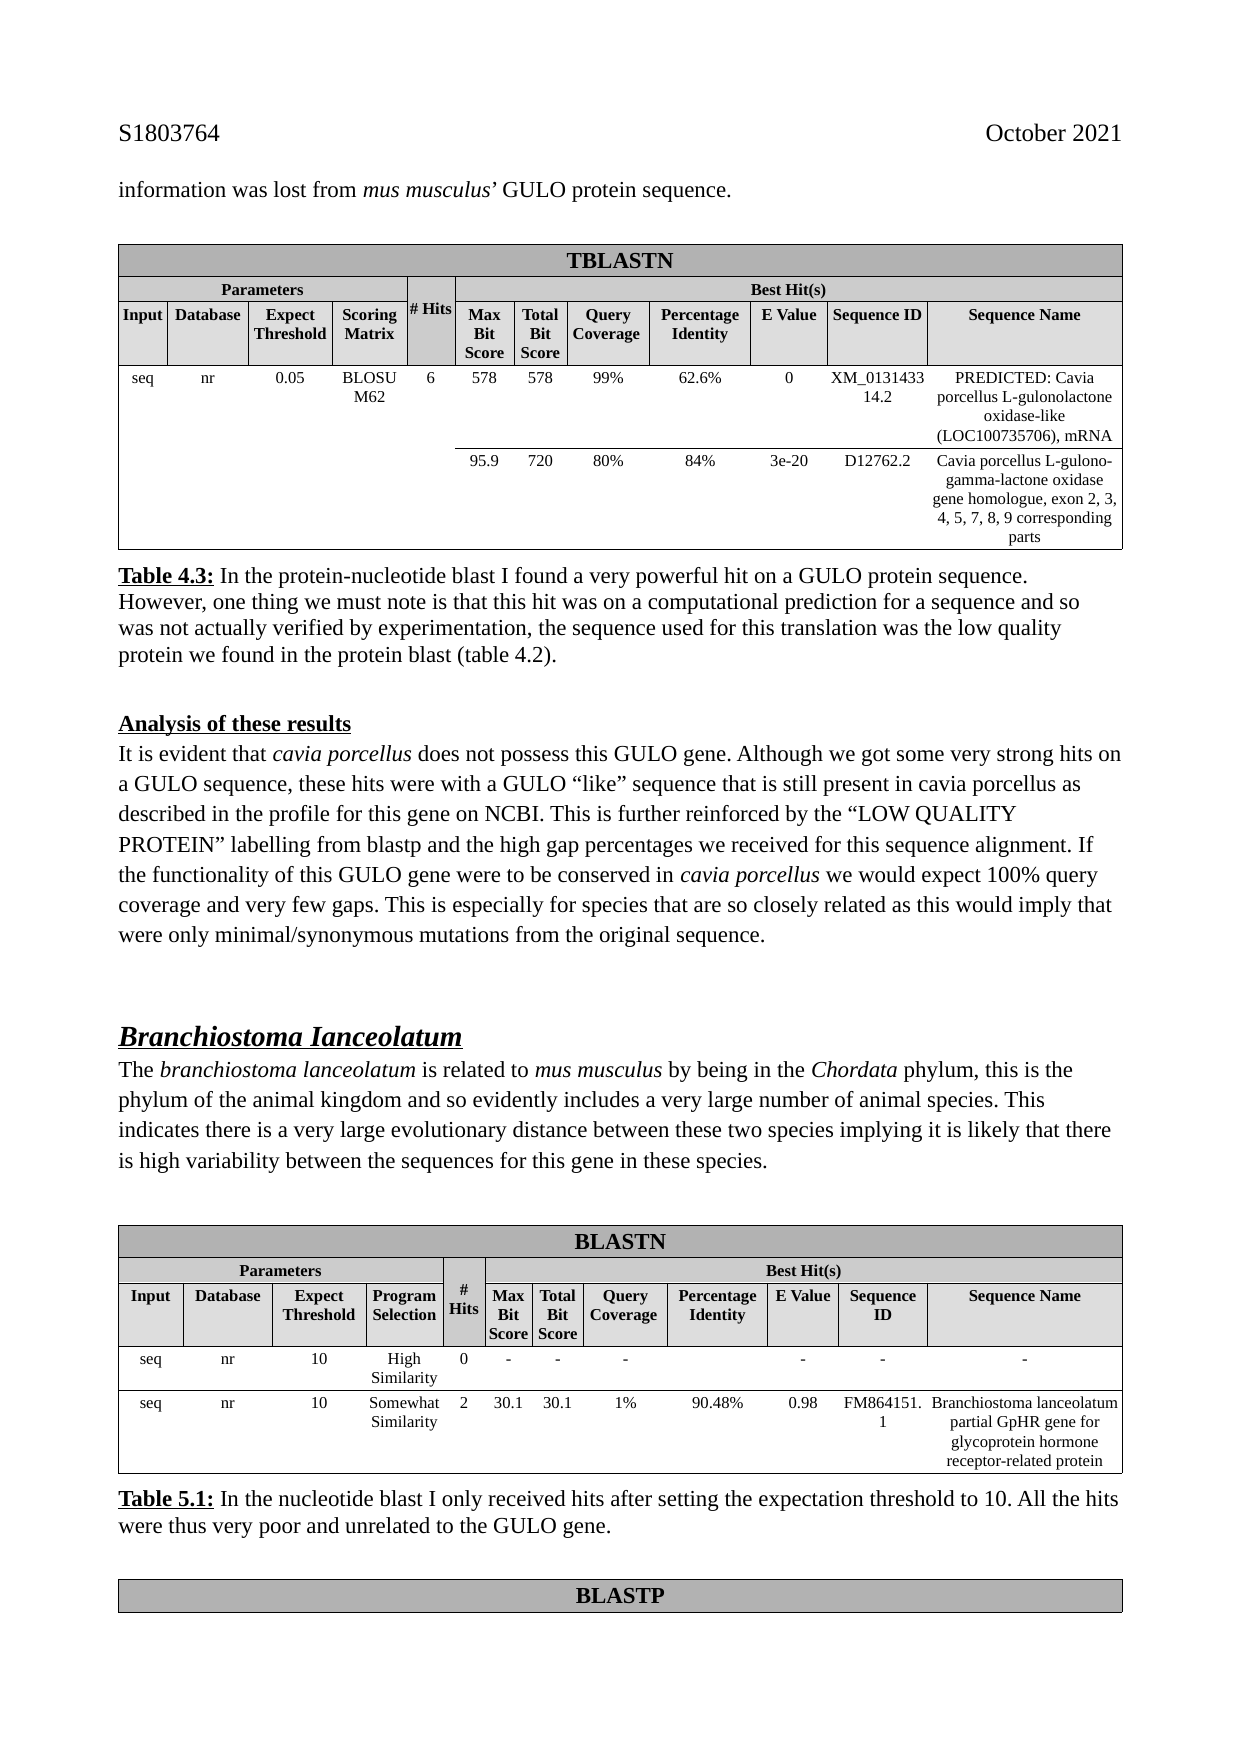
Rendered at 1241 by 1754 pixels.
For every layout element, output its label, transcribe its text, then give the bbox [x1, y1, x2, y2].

table_cell Sequence Name [928, 302, 1122, 365]
table_cell Query Coverage [584, 1284, 667, 1346]
table_cell - [927, 1347, 1122, 1390]
table_cell 1% [583, 1391, 667, 1473]
table_cell Cavia porcellus L-gulono-gamma-lactone oxidase gene homologue, exon 2, 3, 4, 5, 7, 8, 9 corresponding parts [927, 449, 1122, 549]
table_cell - [583, 1347, 667, 1390]
table_cell Percentage Identity [650, 302, 750, 365]
table_cell 95.9 [455, 449, 514, 549]
table_cell 0 [443, 1347, 485, 1390]
table_cell High Similarity [366, 1347, 443, 1390]
table_cell Database [184, 1284, 272, 1346]
table_cell Sequence Name [928, 1284, 1122, 1346]
table_cell 30.1 [532, 1391, 583, 1473]
table_cell Scoring Matrix [333, 302, 407, 365]
table_cell 0.98 [767, 1391, 838, 1473]
table_header BLASTP [119, 1580, 1122, 1612]
table_cell Database [168, 302, 248, 365]
table_cell # Hits [408, 277, 455, 365]
table_cell 578 [455, 366, 514, 447]
table_cell 90.48% [668, 1391, 767, 1473]
table_cell 3e-20 [750, 449, 827, 549]
table_cell E Value [768, 1284, 838, 1346]
table_cell Best Hit(s) [486, 1258, 1122, 1282]
table_cell - [767, 1347, 838, 1390]
table_cell Branchiostoma lanceolatum partial GpHR gene for glycoprotein hormone receptor-related protein [927, 1391, 1122, 1473]
table_header BLASTN [119, 1226, 1122, 1257]
table_cell D12762.2 [828, 449, 927, 549]
table_cell Input [119, 1284, 183, 1346]
table_cell Program Selection [367, 1284, 443, 1346]
table_cell nr [167, 366, 248, 549]
table_cell [668, 1347, 767, 1390]
table_cell - [838, 1347, 927, 1390]
table_cell Total Bit Score [515, 302, 567, 365]
table_cell Parameters [119, 277, 407, 301]
table_header TBLASTN [119, 245, 1122, 276]
table_cell 99% [567, 366, 649, 447]
table_cell Percentage Identity [668, 1284, 767, 1346]
table_cell # Hits [444, 1258, 485, 1346]
table_cell 10 [272, 1347, 366, 1390]
table_cell 0 [750, 366, 827, 447]
table_cell XM_013143314.2 [828, 366, 927, 447]
table_cell Sequence ID [839, 1284, 927, 1346]
table_cell Max Bit Score [456, 302, 514, 365]
table_cell Expect Threshold [273, 1284, 366, 1346]
table_cell Total Bit Score [533, 1284, 583, 1346]
table_cell Max Bit Score [486, 1284, 532, 1346]
table_cell 80% [567, 449, 649, 549]
table_cell Input [119, 302, 167, 365]
table_cell 0.05 [248, 366, 332, 549]
table_cell BLOSUM62 [332, 366, 407, 549]
table_cell nr [183, 1347, 272, 1390]
table_cell Somewhat Similarity [366, 1391, 443, 1473]
text Table 4.3: In the protein-nucleotide blast I found a very powerful hit on a GULO protein sequence. However, one thing we must note is that this hit was on a computational prediction for a sequence and so was not actually verified by experimentation, the sequence used for this translation was the low quality protein we found in the protein blast (table 4.2). [118, 562, 1122, 667]
table_cell 30.1 [485, 1391, 532, 1473]
table_cell Parameters [119, 1258, 443, 1282]
table_cell 578 [514, 366, 567, 447]
table_cell 2 [443, 1391, 485, 1473]
table_cell - [485, 1347, 532, 1390]
table_cell PREDICTED: Cavia porcellus L-gulonolactone oxidase-like (LOC100735706), mRNA [927, 366, 1122, 447]
table_cell Expect Threshold [249, 302, 332, 365]
table_cell Sequence ID [828, 302, 927, 365]
table_cell seq [119, 1347, 183, 1390]
table_cell - [532, 1347, 583, 1390]
text Analysis of these results It is evident that cavia porcellus does not possess this GULO gene. Although we got some very strong hits on a GULO sequence, these hits were with a GULO “like” sequence that is still present in cavia porcellus as described in the profile for this gene on NCBI. This is further reinforced by the “LOW QUALITY PROTEIN” labelling from blastp and the high gap percentages we received for this sequence alignment. If the functionality of this GULO gene were to be conserved in cavia porcellus we would expect 100% query coverage and very few gaps. This is especially for species that are so closely related as this would imply that were only minimal/synonymous mutations from the original sequence. Branchiostoma Ianceolatum The branchiostoma lanceolatum is related to mus musculus by being in the Chordata phylum, this is the phylum of the animal kingdom and so evidently includes a very large number of animal species. This indicates there is a very large evolutionary distance between these two species implying it is likely that there is high variability between the sequences for this gene in these species. [118, 680, 1122, 1206]
table_cell 62.6% [650, 366, 750, 447]
table_cell seq [119, 1391, 183, 1473]
table_cell 10 [272, 1391, 366, 1473]
table_cell 720 [514, 449, 567, 549]
table_cell 6 [407, 366, 455, 549]
text information was lost from mus musculus’ GULO protein sequence. [118, 176, 1122, 231]
table_cell 84% [650, 449, 750, 549]
text Table 5.1: In the nucleotide blast I only received hits after setting the expectation threshold to 10. All the hits were thus very poor and unrelated to the GULO gene. [118, 1485, 1122, 1567]
table_cell Query Coverage [568, 302, 649, 365]
table_cell FM864151.1 [838, 1391, 927, 1473]
table_cell E Value [751, 302, 827, 365]
table_cell Best Hit(s) [456, 277, 1122, 301]
table_cell seq [119, 366, 167, 549]
table_cell nr [183, 1391, 272, 1473]
